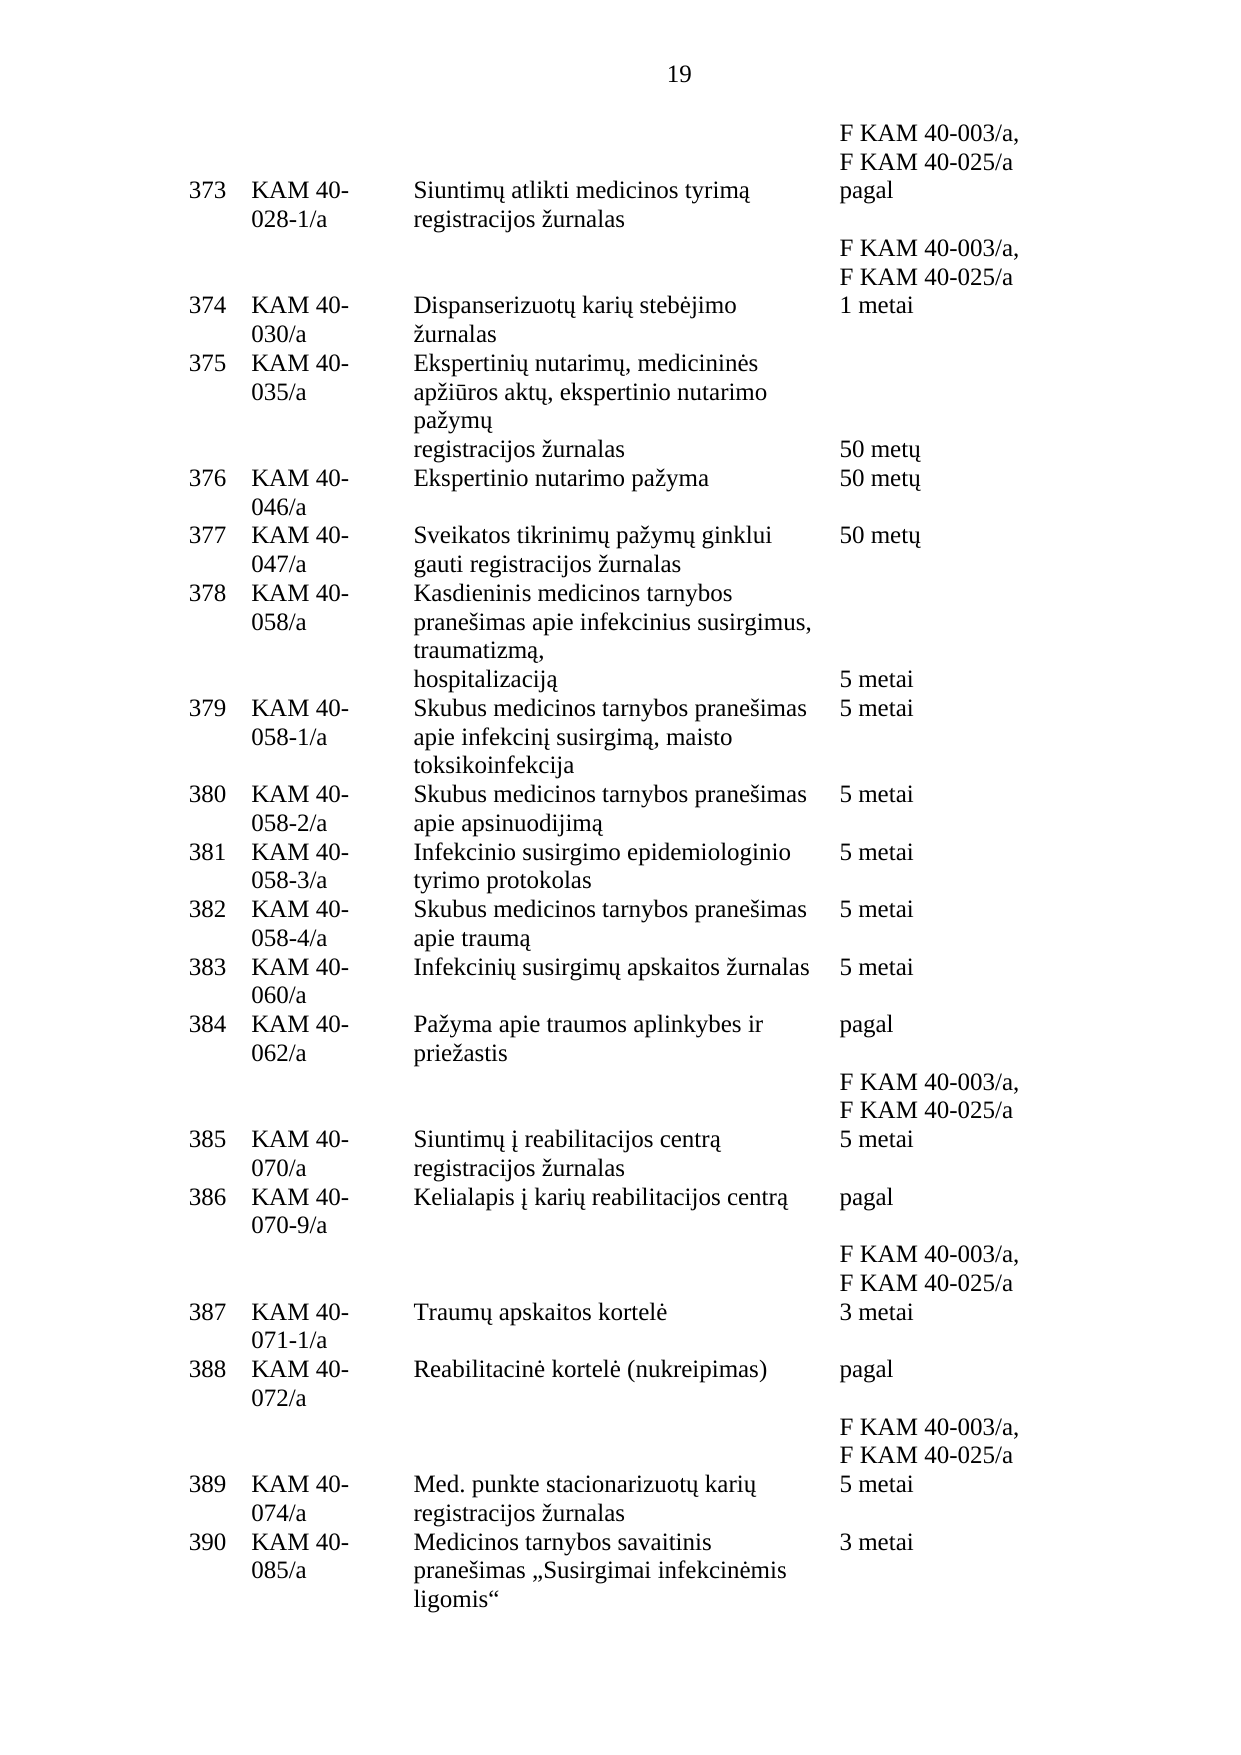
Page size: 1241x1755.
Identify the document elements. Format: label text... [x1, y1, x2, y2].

table_cell KAM 40-074/a [240, 1469, 402, 1527]
table_cell F KAM 40-025/a [828, 147, 1031, 176]
table_cell KAM 40-028-1/a [240, 176, 402, 233]
table_cell Sveikatos tikrinimų pažymų ginklui gauti registracijos žurnalas [402, 521, 828, 578]
table_cell KAM 40-047/a [240, 521, 402, 578]
table_cell 5 metai [828, 664, 1031, 693]
table_cell 5 metai [828, 779, 1031, 837]
table_cell [177, 1067, 240, 1096]
table_cell [1176, 434, 1181, 463]
table_cell [240, 1412, 402, 1441]
table_cell F KAM 40-025/a [828, 262, 1031, 291]
table_cell [402, 147, 828, 176]
table_cell 384 [177, 1009, 240, 1067]
table_cell F KAM 40-025/a [828, 1096, 1031, 1124]
table_cell [402, 233, 828, 262]
table_cell 377 [177, 521, 240, 578]
table_cell Traumų apskaitos kortelė [402, 1297, 828, 1354]
table_cell 5 metai [828, 1124, 1031, 1182]
table_cell F KAM 40-025/a [828, 1441, 1031, 1469]
table_cell [402, 1239, 828, 1268]
table_cell F KAM 40-003/a, [828, 1067, 1031, 1096]
table_cell [1031, 147, 1176, 176]
table_cell [1176, 1239, 1181, 1268]
table_cell Siuntimų į reabilitacijos centrą registracijos žurnalas [402, 1124, 828, 1182]
table_cell [1031, 1469, 1176, 1527]
table_cell [1031, 894, 1176, 952]
table_cell [1031, 837, 1176, 894]
table_cell Skubus medicinos tarnybos pranešimas apie infekcinį susirgimą, maisto toksikoinfekcija [402, 693, 828, 779]
table_cell [1031, 233, 1176, 262]
table_cell KAM 40-058-2/a [240, 779, 402, 837]
table_cell registracijos žurnalas [402, 434, 828, 463]
table_cell KAM 40-072/a [240, 1354, 402, 1412]
table_cell [1176, 837, 1181, 894]
table_cell pagal [828, 1182, 1031, 1239]
table_cell [177, 1268, 240, 1297]
table_cell [1176, 233, 1181, 262]
table_cell [1176, 1182, 1181, 1239]
table_cell [1031, 262, 1176, 291]
table_cell [1031, 1268, 1176, 1297]
table_cell [1031, 1067, 1176, 1096]
table_cell 390 [177, 1527, 240, 1613]
table_cell [1176, 118, 1181, 147]
table_cell [1031, 434, 1176, 463]
table_cell [1031, 952, 1176, 1009]
table_cell [402, 1067, 828, 1096]
table_cell [1031, 521, 1176, 578]
table_cell [1176, 262, 1181, 291]
table_cell KAM 40-030/a [240, 291, 402, 348]
table_cell 5 metai [828, 1469, 1031, 1527]
table_cell [1176, 779, 1181, 837]
table_cell 5 metai [828, 894, 1031, 952]
table_cell 5 metai [828, 952, 1031, 1009]
table_cell [1176, 1297, 1181, 1354]
table_cell Dispanserizuotų karių stebėjimo žurnalas [402, 291, 828, 348]
table_cell [1031, 1297, 1176, 1354]
table_cell [1176, 291, 1181, 348]
table_cell 375 [177, 348, 240, 434]
table_cell [1176, 1009, 1181, 1067]
table_cell 376 [177, 463, 240, 521]
table_cell [177, 147, 240, 176]
table_cell Siuntimų atlikti medicinos tyrimą registracijos žurnalas [402, 176, 828, 233]
table_cell [240, 1268, 402, 1297]
table_cell KAM 40-058-4/a [240, 894, 402, 952]
table_cell [1176, 952, 1181, 1009]
table_cell 3 metai [828, 1527, 1031, 1613]
table_cell 389 [177, 1469, 240, 1527]
table_cell 1 metai [828, 291, 1031, 348]
table_cell [177, 118, 240, 147]
table_cell [240, 233, 402, 262]
table_cell [1176, 1441, 1181, 1469]
table_cell F KAM 40-003/a, [828, 1239, 1031, 1268]
table_cell [1176, 1268, 1181, 1297]
table_cell [1176, 1354, 1181, 1412]
table_cell [402, 1096, 828, 1124]
table_cell 50 metų [828, 434, 1031, 463]
table_cell [402, 1268, 828, 1297]
table_cell [402, 1441, 828, 1469]
table_cell 3 metai [828, 1297, 1031, 1354]
table_cell [1176, 521, 1181, 578]
table_cell pagal [828, 176, 1031, 233]
table_cell 385 [177, 1124, 240, 1182]
table_cell 50 metų [828, 463, 1031, 521]
table_cell [1031, 1527, 1176, 1613]
table_cell F KAM 40-003/a, [828, 118, 1031, 147]
table_cell [1176, 1412, 1181, 1441]
table_cell [240, 1239, 402, 1268]
table_cell [240, 1441, 402, 1469]
table_cell 387 [177, 1297, 240, 1354]
table_cell KAM 40-058/a [240, 578, 402, 664]
table_cell [402, 118, 828, 147]
table_cell hospitalizaciją [402, 664, 828, 693]
table_cell [402, 262, 828, 291]
table_cell [1031, 1441, 1176, 1469]
table_cell 381 [177, 837, 240, 894]
table_cell [177, 262, 240, 291]
table_cell KAM 40-070-9/a [240, 1182, 402, 1239]
table_cell KAM 40-070/a [240, 1124, 402, 1182]
table_cell 5 metai [828, 837, 1031, 894]
table_cell [1031, 176, 1176, 233]
table_cell [1031, 578, 1176, 664]
table_cell [240, 1096, 402, 1124]
table_cell [1031, 779, 1176, 837]
table_cell [1031, 664, 1176, 693]
table_cell [240, 434, 402, 463]
table_cell [1031, 1182, 1176, 1239]
table_cell [1031, 1412, 1176, 1441]
table_cell KAM 40-085/a [240, 1527, 402, 1613]
table_cell 373 [177, 176, 240, 233]
table_cell [1176, 1527, 1181, 1613]
table_cell 383 [177, 952, 240, 1009]
table_cell 380 [177, 779, 240, 837]
table_cell KAM 40-062/a [240, 1009, 402, 1067]
table_cell [1031, 291, 1176, 348]
table_cell 374 [177, 291, 240, 348]
table_cell [828, 348, 1031, 434]
table_cell Med. punkte stacionarizuotų karių registracijos žurnalas [402, 1469, 828, 1527]
table_cell Infekcinio susirgimo epidemiologinio tyrimo protokolas [402, 837, 828, 894]
table_cell KAM 40-046/a [240, 463, 402, 521]
table_cell [402, 1412, 828, 1441]
table_cell [1176, 147, 1181, 176]
table_cell [1176, 664, 1181, 693]
table_cell [1031, 1124, 1176, 1182]
table_cell [1031, 693, 1176, 779]
table_cell [1031, 1009, 1176, 1067]
table_cell Medicinos tarnybos savaitinis pranešimas „Susirgimai infekcinėmis ligomis“ [402, 1527, 828, 1613]
table_cell [240, 118, 402, 147]
table_cell Ekspertinių nutarimų, medicininės apžiūros aktų, ekspertinio nutarimo pažymų [402, 348, 828, 434]
table_cell [177, 1239, 240, 1268]
table_cell [240, 147, 402, 176]
table_cell F KAM 40-025/a [828, 1268, 1031, 1297]
table_cell KAM 40-058-1/a [240, 693, 402, 779]
table_cell Skubus medicinos tarnybos pranešimas apie traumą [402, 894, 828, 952]
table_cell KAM 40-058-3/a [240, 837, 402, 894]
table_cell 382 [177, 894, 240, 952]
table_cell F KAM 40-003/a, [828, 1412, 1031, 1441]
table_cell KAM 40-060/a [240, 952, 402, 1009]
table_cell [240, 664, 402, 693]
table_cell KAM 40-071-1/a [240, 1297, 402, 1354]
table_cell [1176, 176, 1181, 233]
table_cell [1031, 463, 1176, 521]
table_cell [1176, 463, 1181, 521]
table_cell 379 [177, 693, 240, 779]
table_cell [1176, 1067, 1181, 1096]
table_cell [1176, 693, 1181, 779]
table_cell Skubus medicinos tarnybos pranešimas apie apsinuodijimą [402, 779, 828, 837]
table_cell Reabilitacinė kortelė (nukreipimas) [402, 1354, 828, 1412]
table_cell [177, 1441, 240, 1469]
table_cell [1176, 348, 1181, 434]
table_cell 5 metai [828, 693, 1031, 779]
table_cell [1031, 1096, 1176, 1124]
table_cell pagal [828, 1354, 1031, 1412]
table_cell [828, 578, 1031, 664]
table_cell 50 metų [828, 521, 1031, 578]
table_cell [1176, 894, 1181, 952]
table_cell [1176, 1124, 1181, 1182]
table_cell [1176, 578, 1181, 664]
table_cell KAM 40-035/a [240, 348, 402, 434]
table_cell [1176, 1096, 1181, 1124]
table_cell Ekspertinio nutarimo pažyma [402, 463, 828, 521]
table_cell Pažyma apie traumos aplinkybes ir priežastis [402, 1009, 828, 1067]
table_cell [1031, 1354, 1176, 1412]
table_cell pagal [828, 1009, 1031, 1067]
table_cell [177, 664, 240, 693]
table_cell [177, 434, 240, 463]
table_cell [1176, 1469, 1181, 1527]
table_cell [1031, 118, 1176, 147]
table_cell 386 [177, 1182, 240, 1239]
table_cell [177, 1412, 240, 1441]
table_cell [177, 1096, 240, 1124]
table_cell 378 [177, 578, 240, 664]
table_cell Infekcinių susirgimų apskaitos žurnalas [402, 952, 828, 1009]
table_cell Kelialapis į karių reabilitacijos centrą [402, 1182, 828, 1239]
table_cell [177, 233, 240, 262]
table_cell 388 [177, 1354, 240, 1412]
table_cell [240, 1067, 402, 1096]
table_cell [1031, 348, 1176, 434]
table_cell [1031, 1239, 1176, 1268]
table_cell F KAM 40-003/a, [828, 233, 1031, 262]
table_cell Kasdieninis medicinos tarnybos pranešimas apie infekcinius susirgimus, traumatizmą, [402, 578, 828, 664]
table_cell [240, 262, 402, 291]
